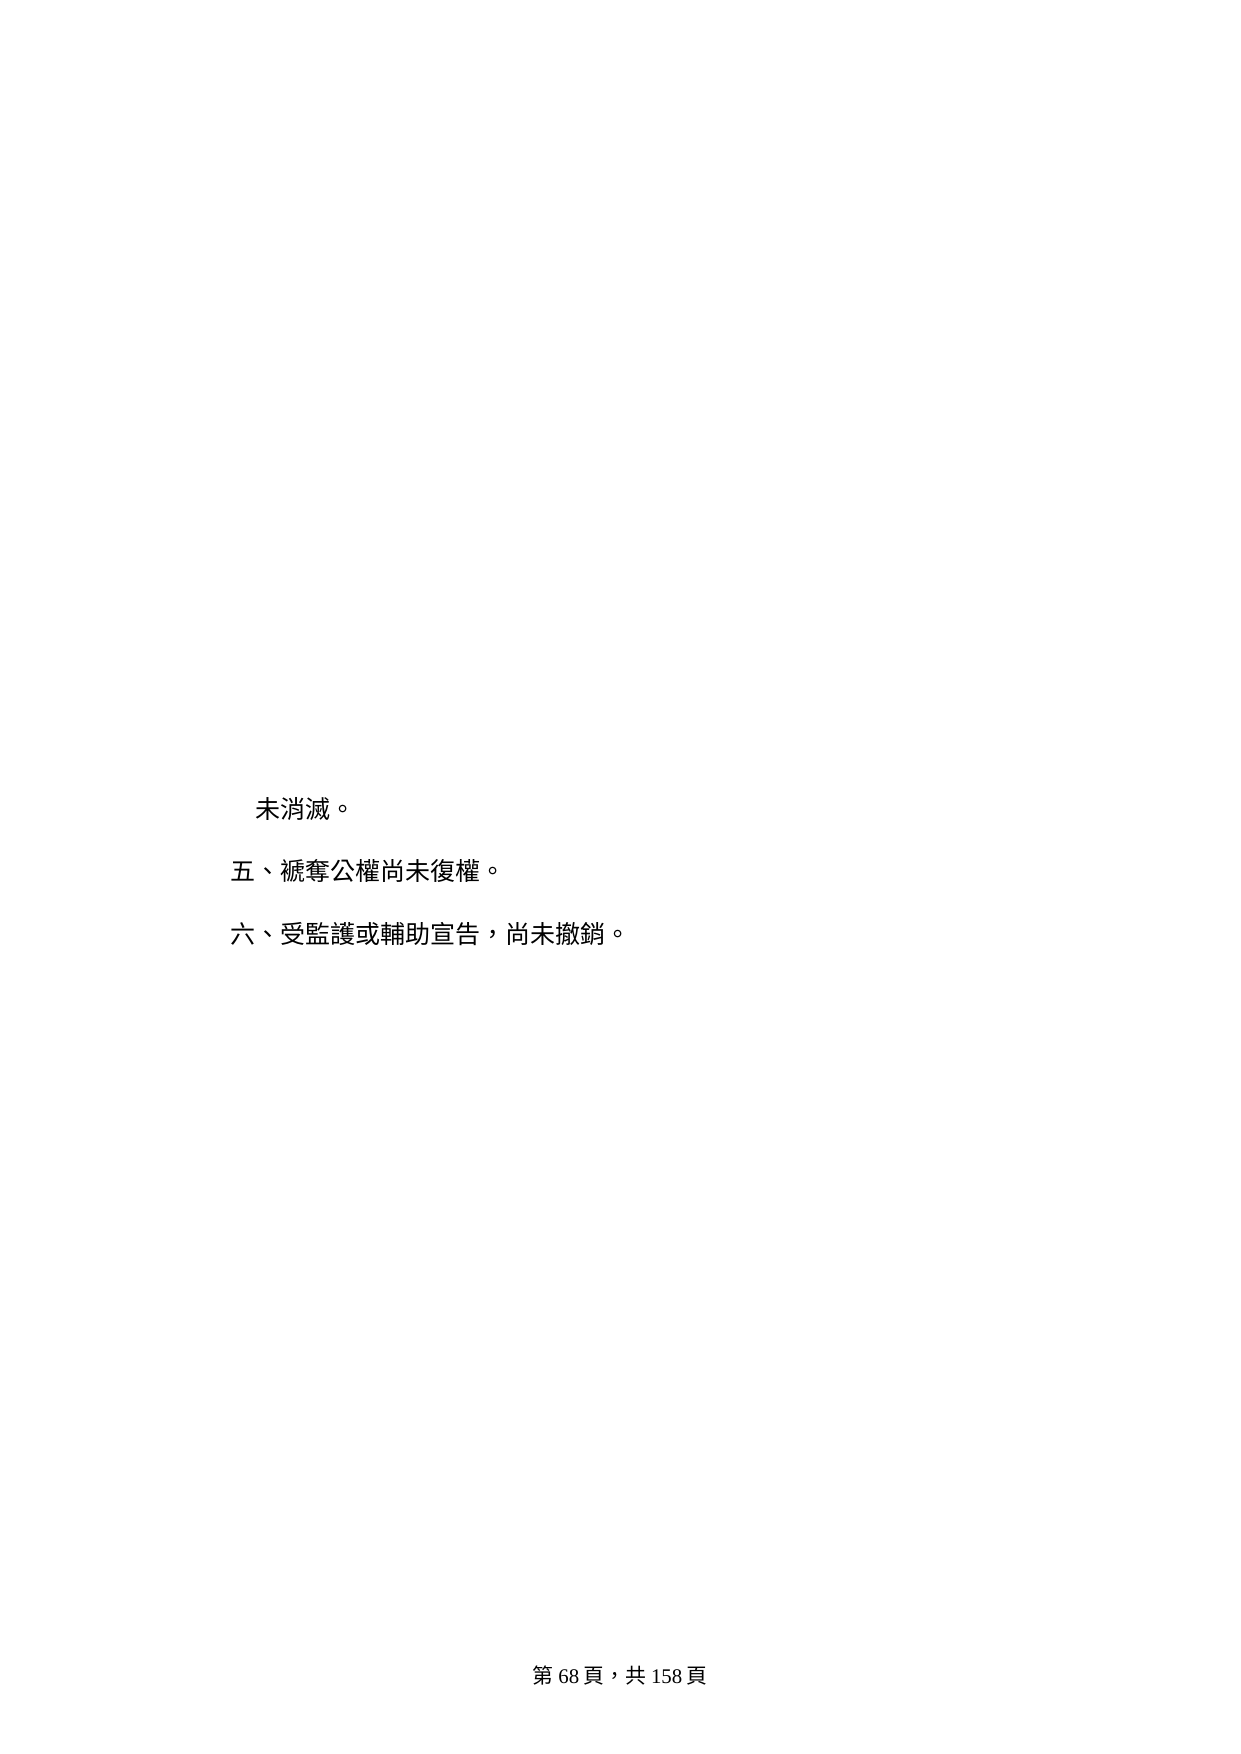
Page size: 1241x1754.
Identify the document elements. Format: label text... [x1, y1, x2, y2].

text 六、受監護或輔助宣告，尚未撤銷。 [118, 891, 1122, 953]
text 未消滅。 [118, 766, 1122, 828]
text 五、褫奪公權尚未復權。 [118, 828, 1122, 891]
